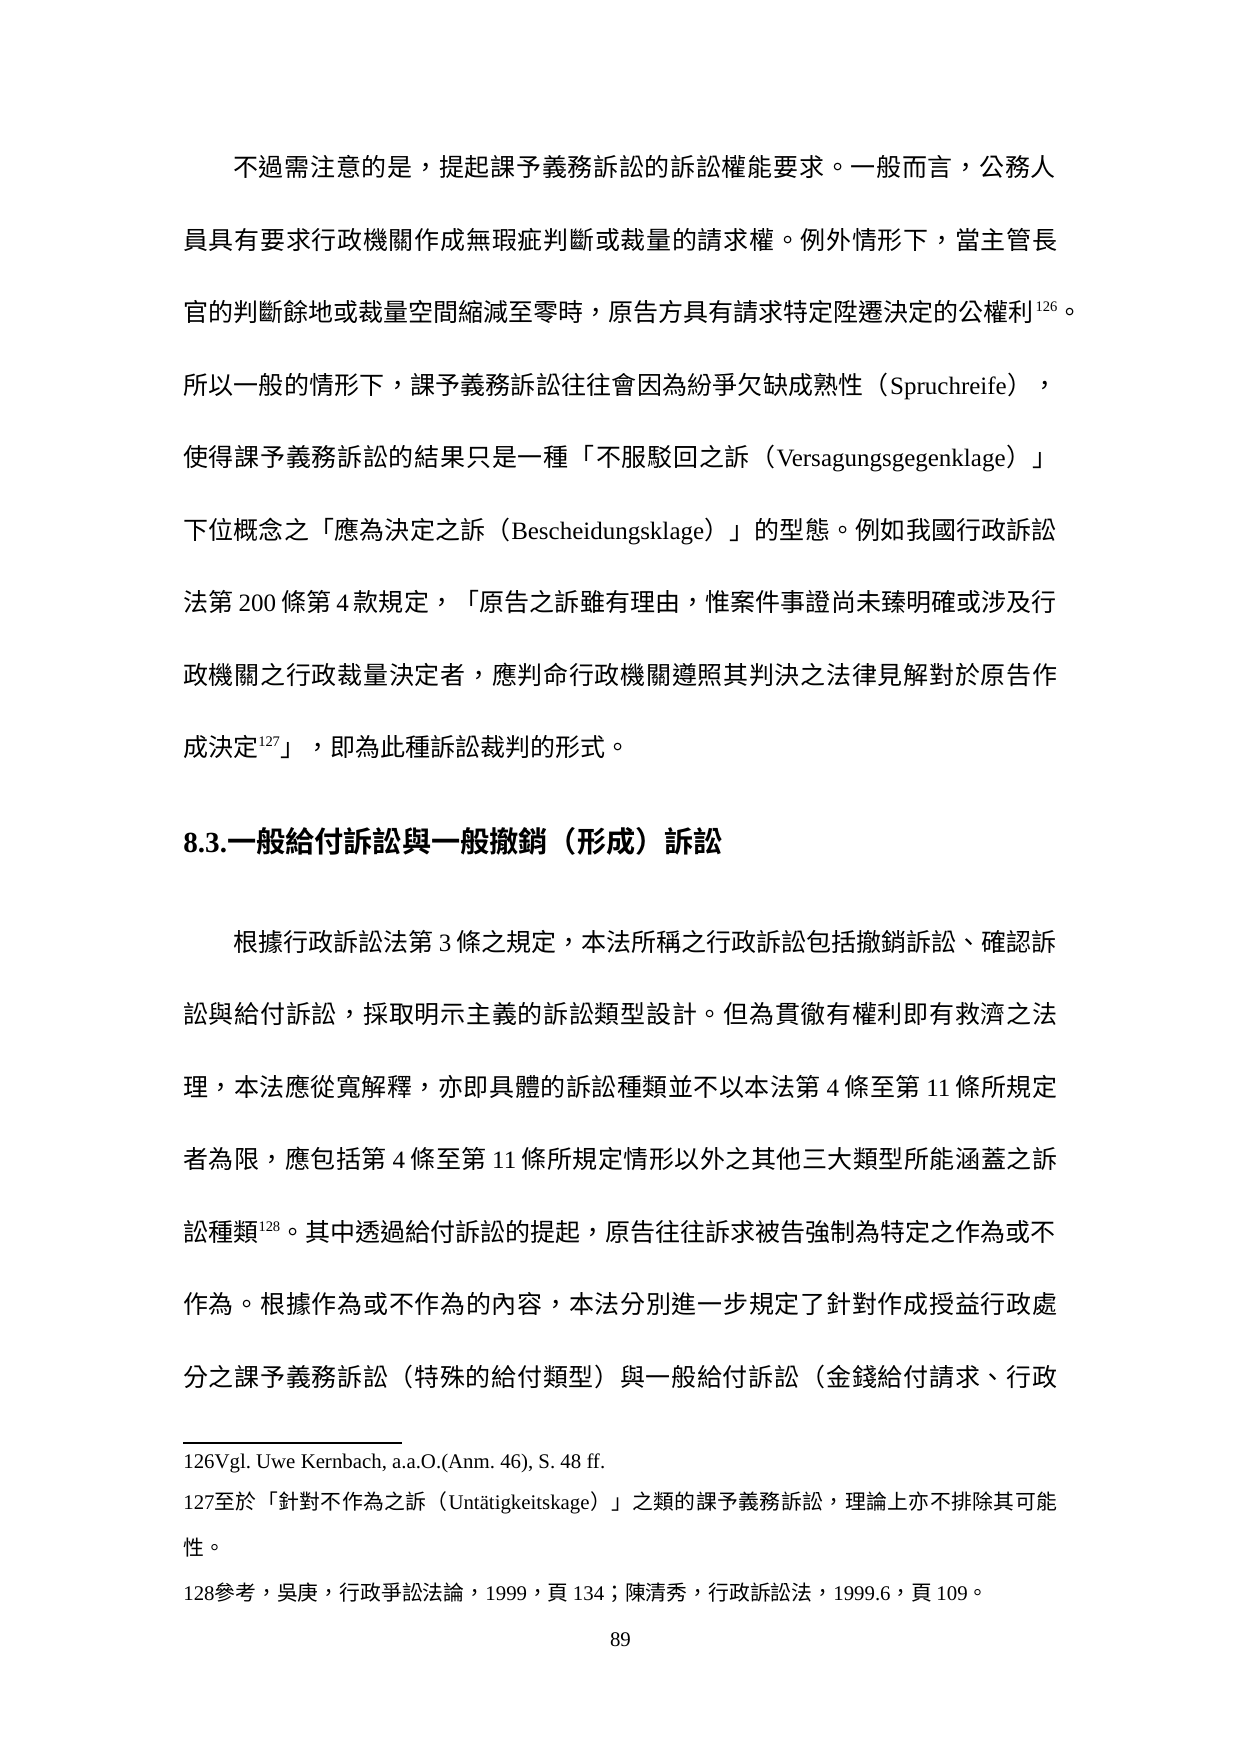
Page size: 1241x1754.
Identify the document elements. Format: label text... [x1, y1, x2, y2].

text 至於「針對不作為之訴（Untätigkeitskage）」之類的課予義務訴訟，理論上亦不排除其可能性。 [183, 1485, 1057, 1561]
text 不過需注意的是，提起課予義務訴訟的訴訟權能要求。一般而言，公務人員具有要求行政機關作成無瑕疵判斷或裁量的請求權。例外情形下，當主管長官的判斷餘地或裁量空間縮減至零時，原告方具有請求特定陞遷決定的公權利。所以一般的情形下，課予義務訴訟往往會因為紛爭欠缺成熟性（Spruchreife），使得課予義務訴訟的結果只是一種「不服駁回之訴（Versagungsgegenklage）」下位概念之「應為決定之訴（Bescheidungsklage）」的型態。例如我國行政訴訟法第200條第4款規定，「原告之訴雖有理由，惟案件事證尚未臻明確或涉及行政機關之行政裁量決定者，應判命行政機關遵照其判決之法律見解對於原告作成決定」，即為此種訴訟裁判的形式。 [183, 148, 1057, 764]
text Vgl. Uwe Kernbach, a.a.O.(Anm. 46), S. 48 ff. [183, 1449, 1057, 1473]
text 根據行政訴訟法第3條之規定，本法所稱之行政訴訟包括撤銷訴訟、確認訴訟與給付訴訟，採取明示主義的訴訟類型設計。但為貫徹有權利即有救濟之法理，本法應從寬解釋，亦即具體的訴訟種類並不以本法第4條至第11條所規定者為限，應包括第4條至第11條所規定情形以外之其他三大類型所能涵蓋之訴訟種類。其中透過給付訴訟的提起，原告往往訴求被告強制為特定之作為或不作為。根據作為或不作為的內容，本法分別進一步規定了針對作成授益行政處分之課予義務訴訟（特殊的給付類型）與一般給付訴訟（金錢給付請求、行政 [183, 922, 1057, 1393]
subtitle 8.3.一般給付訴訟與一般撤銷（形成）訴訟 [183, 819, 1057, 861]
text 參考，吳庚，行政爭訟法論，1999，頁134；陳清秀，行政訴訟法，1999.6，頁109。 [183, 1576, 1057, 1606]
